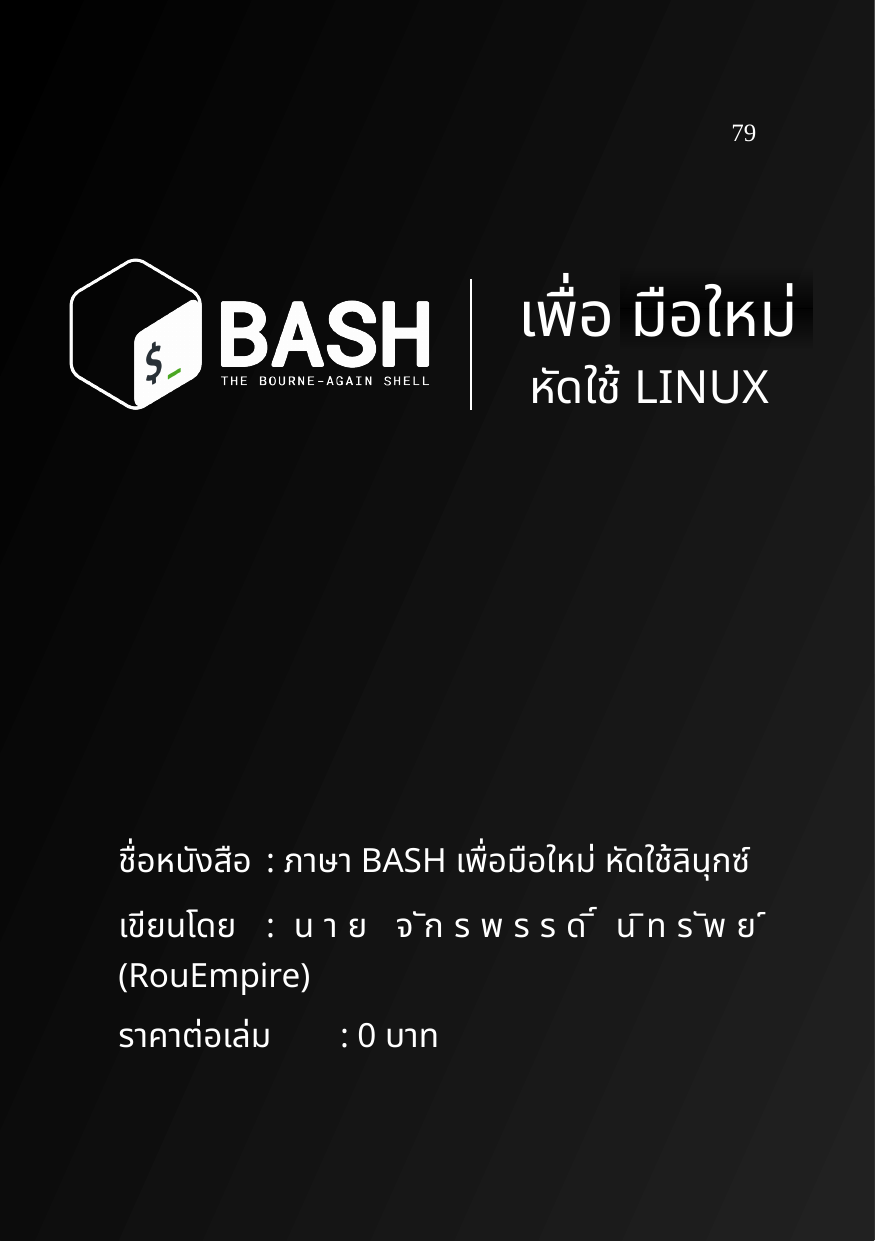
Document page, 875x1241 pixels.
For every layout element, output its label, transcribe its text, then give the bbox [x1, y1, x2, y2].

text ชื่อหนังสือ : ภาษา BASH เพื่อมือใหม่ หัดใช้ลินุกซ์ [118, 836, 756, 887]
text ราคาต่อเล่ม : 0 บาท [118, 1012, 756, 1063]
text เขียนโดย : นาย จักรพรรดิ์ นิทรัพย์ (RouEmpire) [118, 902, 756, 998]
picture [66, 255, 431, 413]
